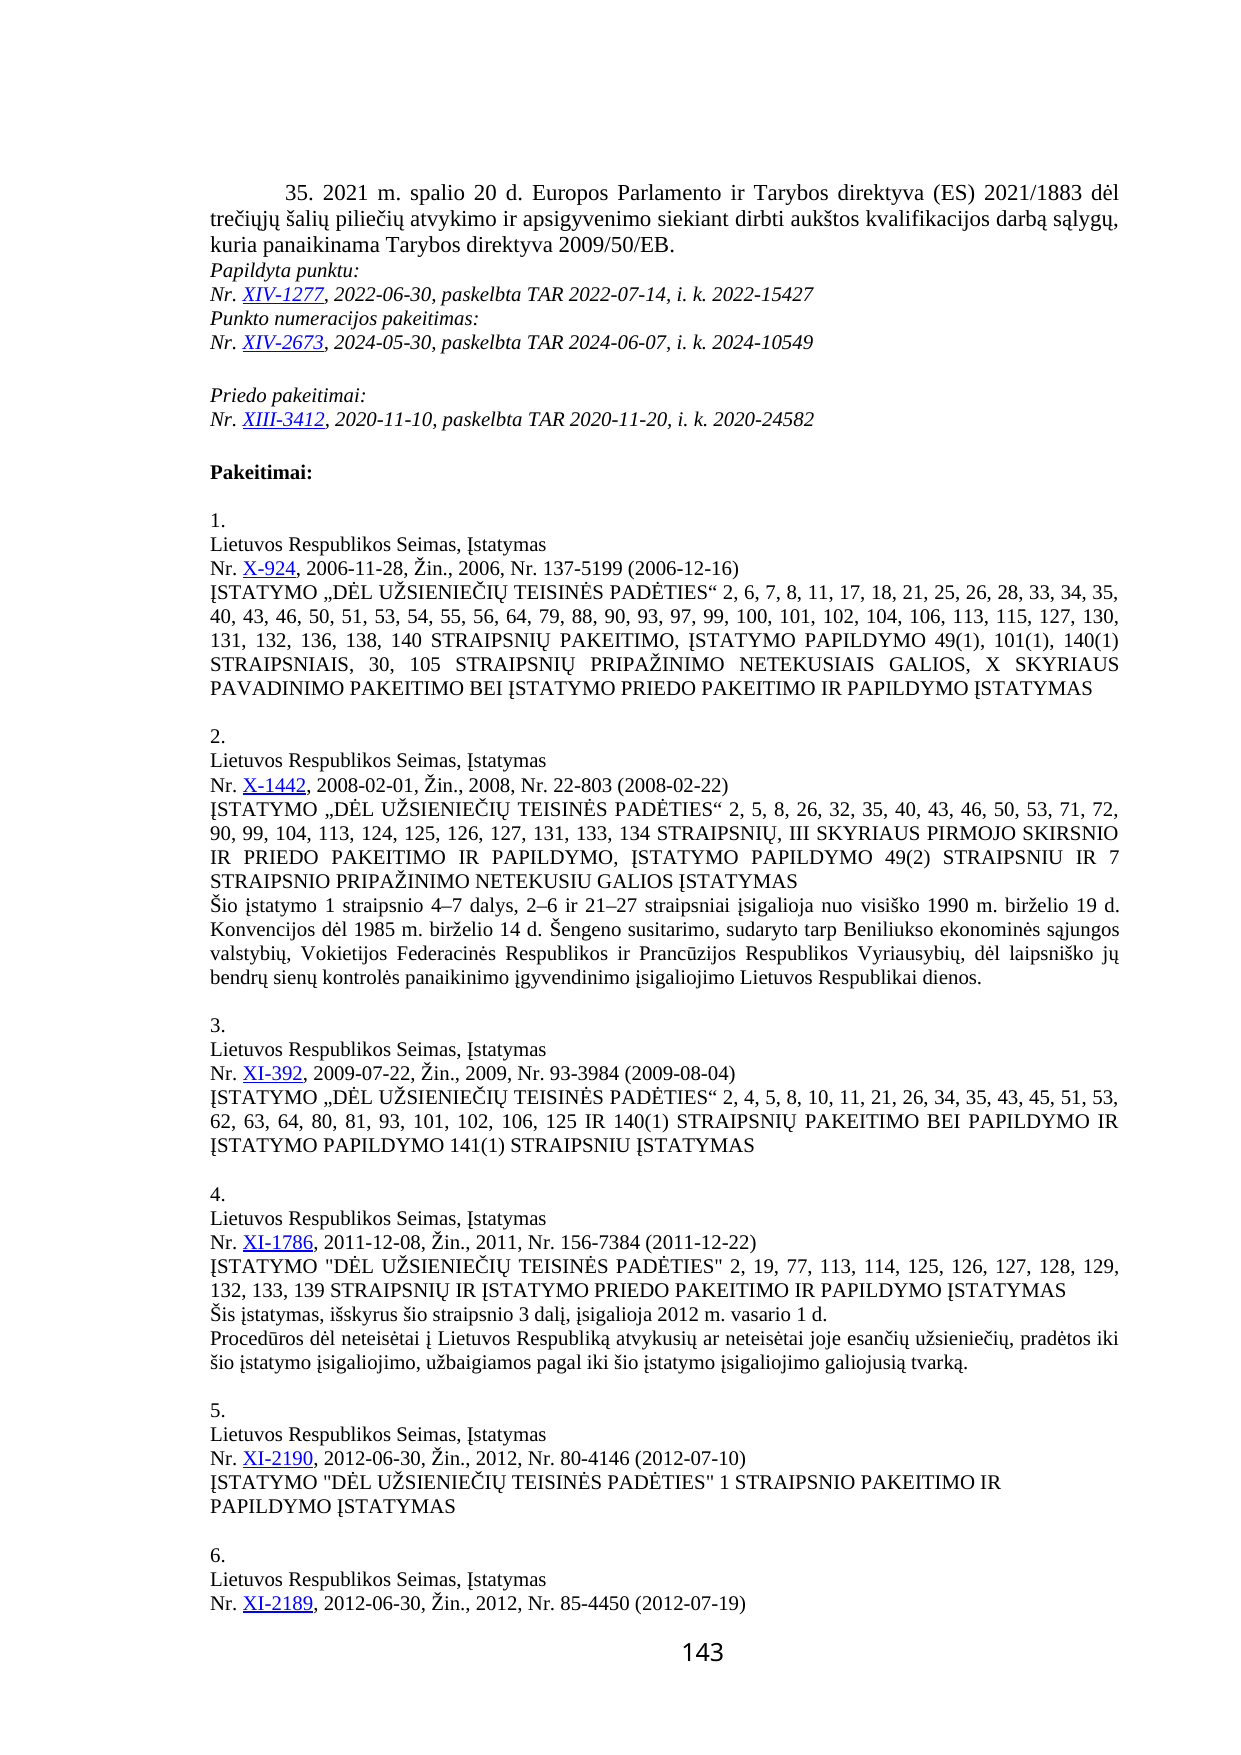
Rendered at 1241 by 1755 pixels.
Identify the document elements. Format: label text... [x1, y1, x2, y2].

text Nr. X-1442, 2008-02-01, Žin., 2008, Nr. 22-803 (2008-02-22) [210, 772, 1120, 797]
text Šis įstatymas, išskyrus šio straipsnio 3 dalį, įsigalioja 2012 m. vasario 1 d. [210, 1302, 1120, 1326]
text Lietuvos Respublikos Seimas, Įstatymas [210, 1206, 1120, 1230]
text Procedūros dėl neteisėtai į Lietuvos Respubliką atvykusių ar neteisėtai joje esančių užsieniečių, pradėtos iki šio įstatymo įsigaliojimo, užbaigiamos pagal iki šio įstatymo įsigaliojimo galiojusią tvarką. [210, 1326, 1120, 1374]
text Nr. XIII-3412, 2020-11-10, paskelbta TAR 2020-11-20, i. k. 2020-24582 [210, 407, 1120, 431]
text ĮSTATYMO „DĖL UŽSIENIEČIŲ TEISINĖS PADĖTIES“ 2, 4, 5, 8, 10, 11, 21, 26, 34, 35, 43, 45, 51, 53, 62, 63, 64, 80, 81, 93, 101, 102, 106, 125 IR 140(1) STRAIPSNIŲ PAKEITIMO BEI PAPILDYMO IR ĮSTATYMO PAPILDYMO 141(1) STRAIPSNIU ĮSTATYMAS [210, 1085, 1120, 1157]
text Punkto numeracijos pakeitimas: [210, 306, 1120, 330]
text 2. [210, 724, 1120, 748]
text Nr. XI-2190, 2012-06-30, Žin., 2012, Nr. 80-4146 (2012-07-10) [210, 1446, 1120, 1470]
text Lietuvos Respublikos Seimas, Įstatymas [210, 532, 1120, 556]
text Lietuvos Respublikos Seimas, Įstatymas [210, 1037, 1120, 1061]
text Lietuvos Respublikos Seimas, Įstatymas [210, 1422, 1120, 1446]
text Lietuvos Respublikos Seimas, Įstatymas [210, 1567, 1120, 1591]
text Nr. XIV-2673, 2024-05-30, paskelbta TAR 2024-06-07, i. k. 2024-10549 [210, 330, 1120, 354]
text Nr. XIV-1277, 2022-06-30, paskelbta TAR 2022-07-14, i. k. 2022-15427 [210, 282, 1120, 306]
text Nr. XI-1786, 2011-12-08, Žin., 2011, Nr. 156-7384 (2011-12-22) [210, 1230, 1120, 1254]
text 35. 2021 m. spalio 20 d. Europos Parlamento ir Tarybos direktyva (ES) 2021/1883 dėl trečiųjų šalių piliečių atvykimo ir apsigyvenimo siekiant dirbti aukštos kvalifikacijos darbą sąlygų, kuria panaikinama Tarybos direktyva 2009/50/EB. [210, 179, 1120, 258]
text Pakeitimai: [210, 460, 1120, 484]
text ĮSTATYMO "DĖL UŽSIENIEČIŲ TEISINĖS PADĖTIES" 2, 19, 77, 113, 114, 125, 126, 127, 128, 129, 132, 133, 139 STRAIPSNIŲ IR ĮSTATYMO PRIEDO PAKEITIMO IR PAPILDYMO ĮSTATYMAS [210, 1254, 1120, 1302]
text Šio įstatymo 1 straipsnio 4–7 dalys, 2–6 ir 21–27 straipsniai įsigalioja nuo visiško 1990 m. birželio 19 d. Konvencijos dėl 1985 m. birželio 14 d. Šengeno susitarimo, sudaryto tarp Beniliukso ekonominės sąjungos valstybių, Vokietijos Federacinės Respublikos ir Prancūzijos Respublikos Vyriausybių, dėl laipsniško jų bendrų sienų kontrolės panaikinimo įgyvendinimo įsigaliojimo Lietuvos Respublikai dienos. [210, 893, 1120, 989]
text Nr. XI-392, 2009-07-22, Žin., 2009, Nr. 93-3984 (2009-08-04) [210, 1061, 1120, 1085]
text Nr. X-924, 2006-11-28, Žin., 2006, Nr. 137-5199 (2006-12-16) [210, 556, 1120, 580]
text ĮSTATYMO „DĖL UŽSIENIEČIŲ TEISINĖS PADĖTIES“ 2, 5, 8, 26, 32, 35, 40, 43, 46, 50, 53, 71, 72, 90, 99, 104, 113, 124, 125, 126, 127, 131, 133, 134 STRAIPSNIŲ, III SKYRIAUS PIRMOJO SKIRSNIO IR PRIEDO PAKEITIMO IR PAPILDYMO, ĮSTATYMO PAPILDYMO 49(2) STRAIPSNIU IR 7 STRAIPSNIO PRIPAŽINIMO NETEKUSIU GALIOS ĮSTATYMAS [210, 797, 1120, 893]
text 4. [210, 1182, 1120, 1206]
text Nr. XI-2189, 2012-06-30, Žin., 2012, Nr. 85-4450 (2012-07-19) [210, 1591, 1120, 1615]
text ĮSTATYMO „DĖL UŽSIENIEČIŲ TEISINĖS PADĖTIES“ 2, 6, 7, 8, 11, 17, 18, 21, 25, 26, 28, 33, 34, 35, 40, 43, 46, 50, 51, 53, 54, 55, 56, 64, 79, 88, 90, 93, 97, 99, 100, 101, 102, 104, 106, 113, 115, 127, 130, 131, 132, 136, 138, 140 STRAIPSNIŲ PAKEITIMO, ĮSTATYMO PAPILDYMO 49(1), 101(1), 140(1) STRAIPSNIAIS, 30, 105 STRAIPSNIŲ PRIPAŽINIMO NETEKUSIAIS GALIOS, X SKYRIAUS PAVADINIMO PAKEITIMO BEI ĮSTATYMO PRIEDO PAKEITIMO IR PAPILDYMO ĮSTATYMAS [210, 580, 1120, 700]
text Papildyta punktu: [210, 258, 1120, 282]
text 3. [210, 1013, 1120, 1037]
text Lietuvos Respublikos Seimas, Įstatymas [210, 748, 1120, 772]
text 6. [210, 1542, 1120, 1567]
text ĮSTATYMO "DĖL UŽSIENIEČIŲ TEISINĖS PADĖTIES" 1 STRAIPSNIO PAKEITIMO IR PAPILDYMO ĮSTATYMAS [210, 1470, 1120, 1518]
text 1. [210, 508, 1120, 532]
text 5. [210, 1398, 1120, 1422]
text Priedo pakeitimai: [210, 383, 1120, 407]
